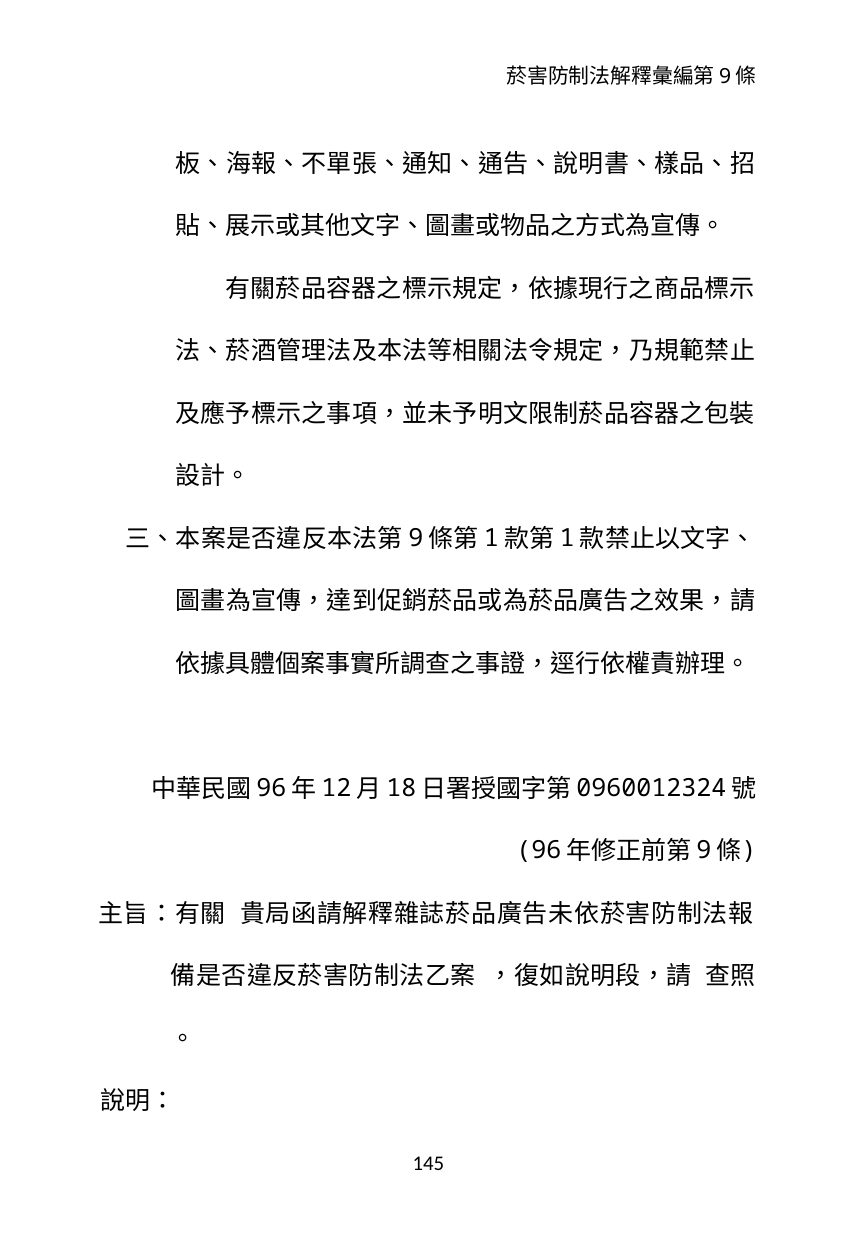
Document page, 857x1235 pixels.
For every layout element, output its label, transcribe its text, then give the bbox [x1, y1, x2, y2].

list 板、海報、不單張、通知、通告、說明書、樣品、招貼、展示或其他文字、圖畫或物品之方式為宣傳。 [125, 119, 756, 244]
list 說明： [100, 1057, 756, 1119]
list (96年修正前第9條) [100, 807, 756, 869]
list 有關菸品容器之標示規定，依據現行之商品標示法、菸酒管理法及本法等相關法令規定，乃規範禁止及應予標示之事項，並未予明文限制菸品容器之包裝設計。 [175, 244, 756, 494]
list 中華民國96年12月18日署授國字第0960012324號 [100, 744, 756, 807]
list 三、本案是否違反本法第9條第1款第1款禁止以文字、圖畫為宣傳，達到促銷菸品或為菸品廣告之效果，請依據具體個案事實所調查之事證，逕行依權責辦理。 [125, 494, 756, 682]
list 主旨：有關 貴局函請解釋雜誌菸品廣告未依菸害防制法報備是否違反菸害防制法乙案 ，復如說明段，請 查照 。 [98, 869, 756, 1057]
